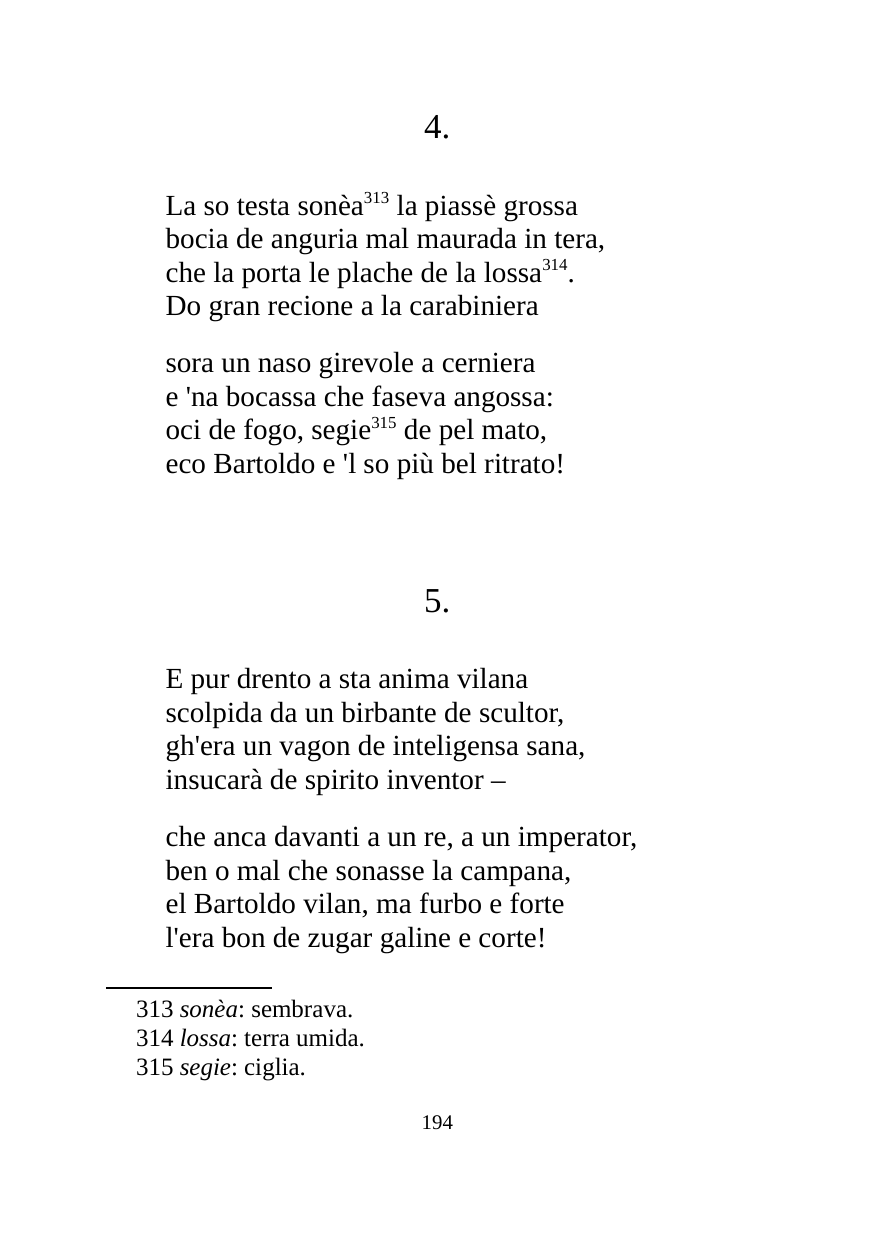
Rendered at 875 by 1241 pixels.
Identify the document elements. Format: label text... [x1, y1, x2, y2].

text che anca davanti a un re, a un imperator, ben o mal che sonasse la campana, el Bartoldo vilan, ma furbo e forte l'era bon de zugar galine e corte! [165, 819, 768, 953]
text segie: ciglia. [106, 1052, 768, 1080]
text La so testa sonèa la piassè grossa bocia de anguria mal maurada in tera, che la porta le plache de la lossa. Do gran recione a la carabiniera [165, 188, 768, 322]
text sora un naso girevole a cerniera e 'na bocassa che faseva angossa: oci de fogo, segie de pel mato, eco Bartoldo e 'l so più bel ritrato! [165, 345, 768, 479]
text lossa: terra umida. [106, 1023, 768, 1052]
subtitle 5. [106, 580, 768, 620]
text sonèa: sembrava. [106, 994, 768, 1023]
text E pur drento a sta anima vilana scolpida da un birbante de scultor, gh'era un vagon de inteligensa sana, insucarà de spirito inventor – [165, 661, 768, 796]
subtitle 4. [106, 106, 768, 146]
